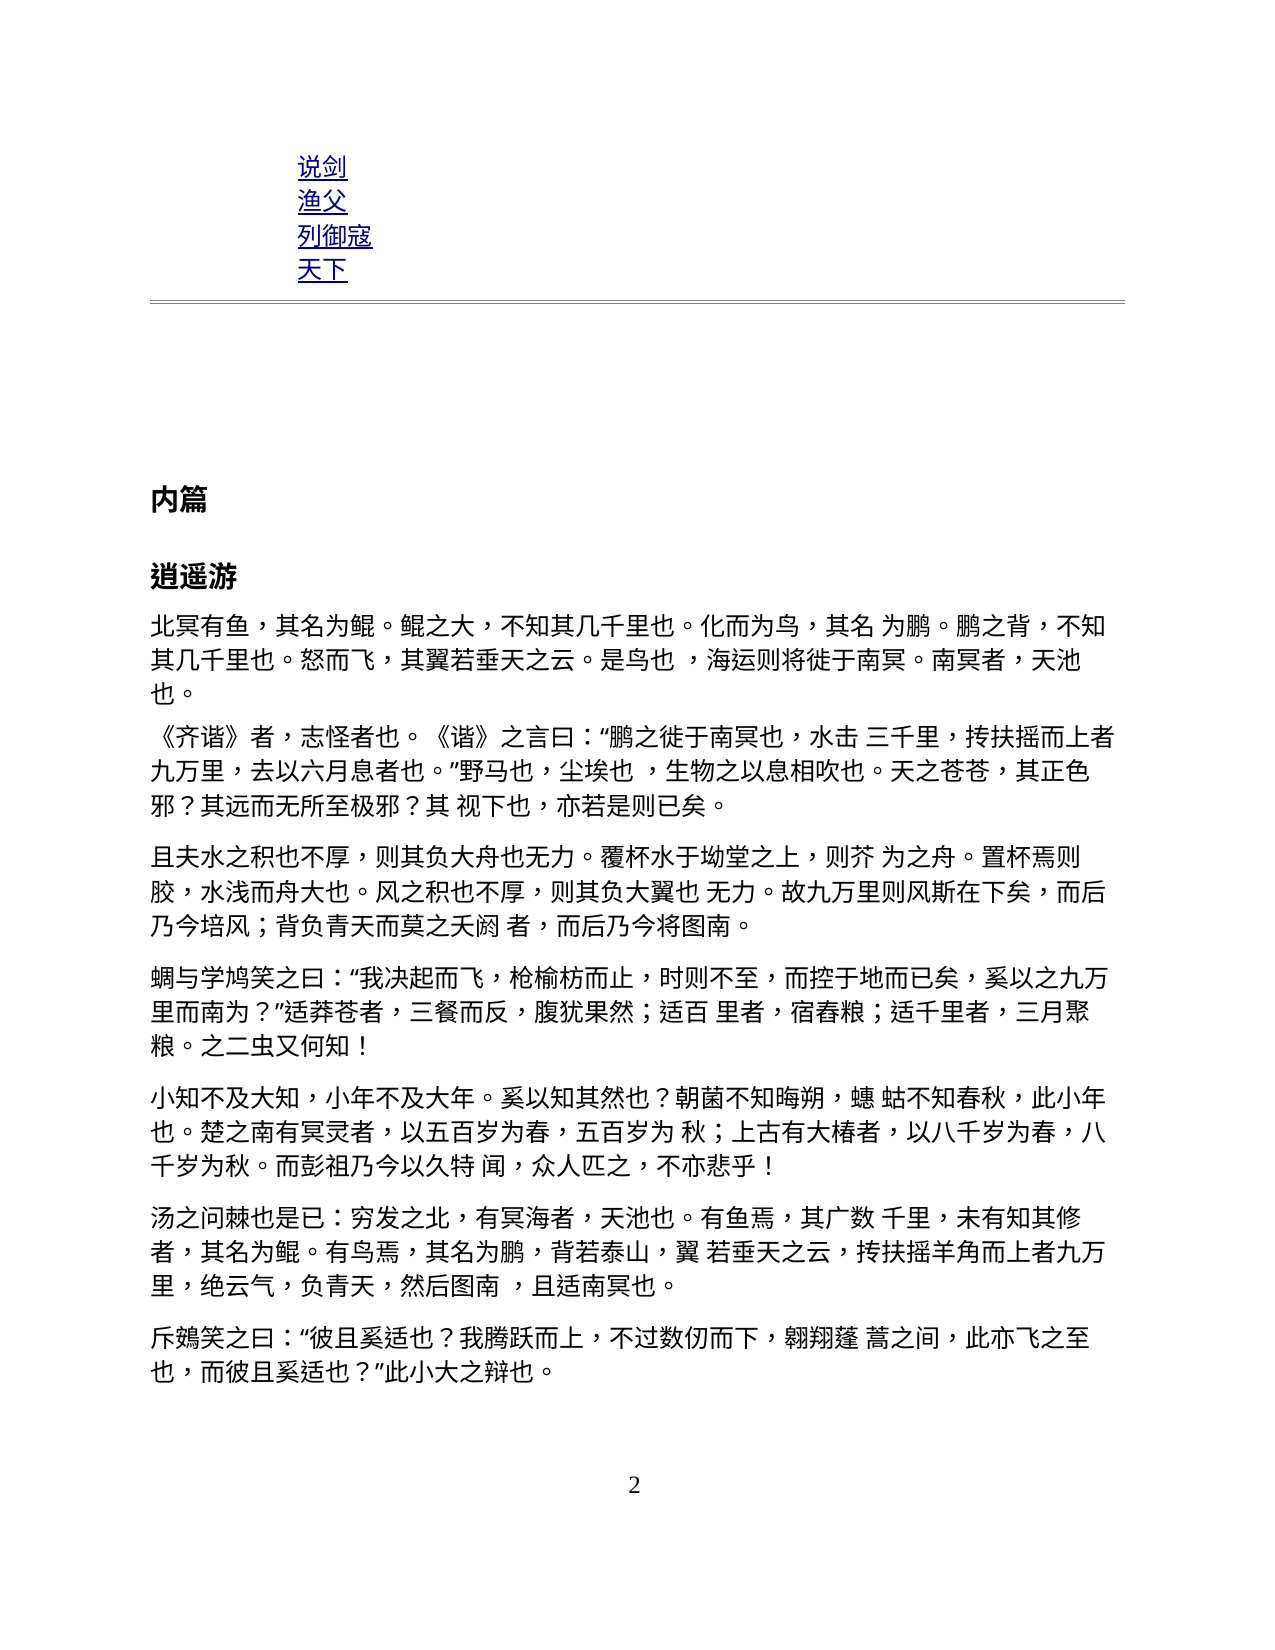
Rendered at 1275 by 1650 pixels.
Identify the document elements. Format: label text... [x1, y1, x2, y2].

text 蜩与学鸠笑之曰：“我决起而飞，枪榆枋而止，时则不至，而控于地而已矣，奚以之九万里而南为？”适莽苍者，三餐而反，腹犹果然；适百 里者，宿舂粮；适千里者，三月聚粮。之二虫又何知！ [150, 960, 1125, 1062]
text 汤之问棘也是已：穷发之北，有冥海者，天池也。有鱼焉，其广数 千里，未有知其修者，其名为鲲。有鸟焉，其名为鹏，背若泰山，翼 若垂天之云，抟扶摇羊角而上者九万里，绝云气，负青天，然后图南 ，且适南冥也。 [150, 1200, 1125, 1303]
text 小知不及大知，小年不及大年。奚以知其然也？朝菌不知晦朔，蟪 蛄不知春秋，此小年也。楚之南有冥灵者，以五百岁为春，五百岁为 秋；上古有大椿者，以八千岁为春，八千岁为秋。而彭祖乃今以久特 闻，众人匹之，不亦悲乎！ [150, 1080, 1125, 1182]
text 且夫水之积也不厚，则其负大舟也无力。覆杯水于坳堂之上，则芥 为之舟。置杯焉则胶，水浅而舟大也。风之积也不厚，则其负大翼也 无力。故九万里则风斯在下矣，而后乃今培风；背负青天而莫之夭阏 者，而后乃今将图南。 [150, 840, 1125, 942]
text 北冥有鱼，其名为鲲。鲲之大，不知其几千里也。化而为鸟，其名 为鹏。鹏之背，不知其几千里也。怒而飞，其翼若垂天之云。是鸟也 ，海运则将徙于南冥。南冥者，天池也。 [150, 609, 1125, 711]
subtitle 内篇 [150, 479, 1125, 519]
text 斥鴳笑之曰：“彼且奚适也？我腾跃而上，不过数仞而下，翱翔蓬 蒿之间，此亦飞之至也，而彼且奚适也？”此小大之辩也。 [150, 1321, 1125, 1389]
subtitle 逍遥游 [150, 557, 1125, 596]
text 说剑 渔父 列御寇 天下 [150, 150, 1125, 286]
text 《齐谐》者，志怪者也。《谐》之言曰：“鹏之徙于南冥也，水击 三千里，抟扶摇而上者九万里，去以六月息者也。”野马也，尘埃也 ，生物之以息相吹也。天之苍苍，其正色邪？其远而无所至极邪？其 视下也，亦若是则已矣。 [150, 720, 1125, 822]
